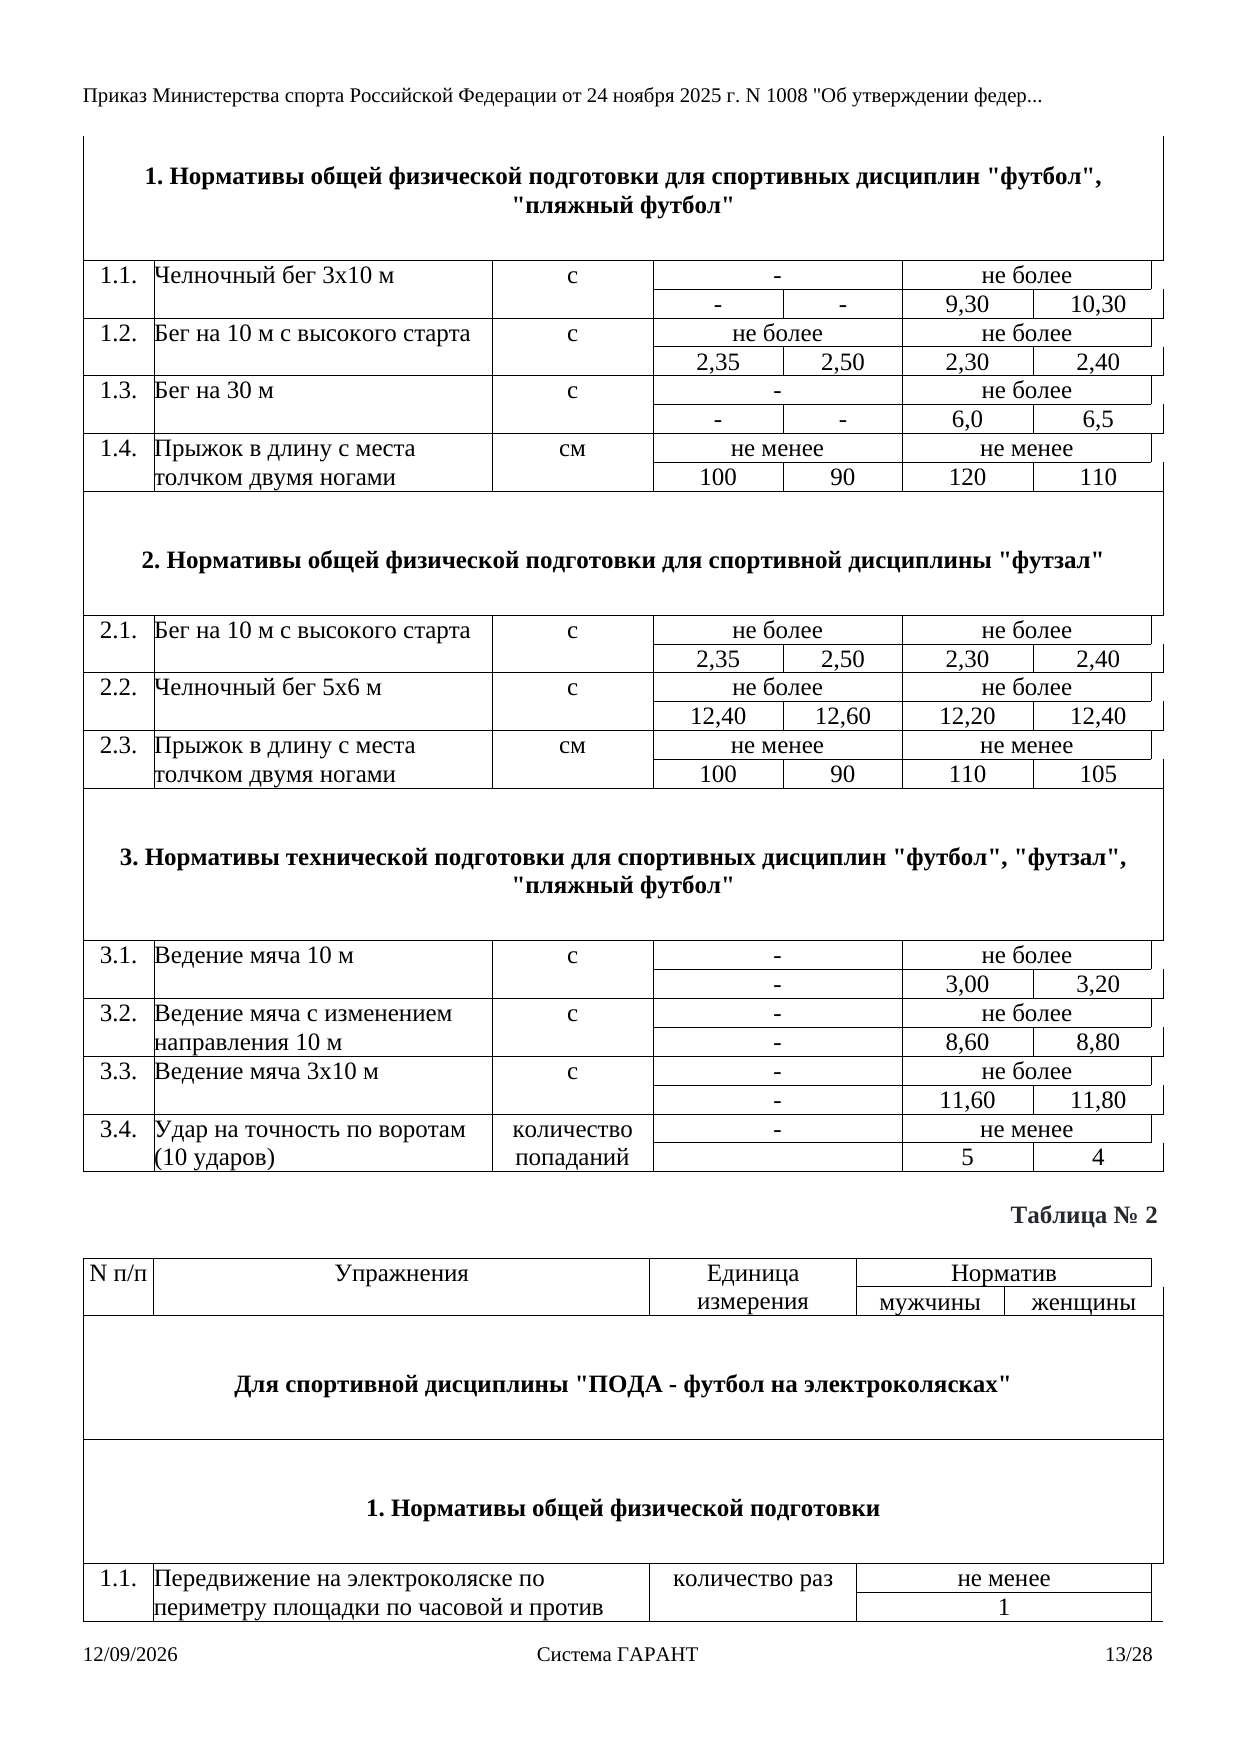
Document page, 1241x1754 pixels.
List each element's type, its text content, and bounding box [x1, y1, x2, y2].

table_cell не более [654, 319, 902, 346]
table_cell с [493, 941, 653, 998]
table_header N п/п [84, 1259, 153, 1315]
table_cell 120 [903, 463, 1033, 491]
table_cell Бег на 10 м с высокого старта [155, 616, 492, 672]
table_cell Для спортивной дисциплины "ПОДА - футбол на электроколясках" [84, 1316, 1163, 1439]
table_cell Передвижение на электроколяске по периметру площадки по часовой и против [154, 1564, 649, 1621]
table_cell - [654, 290, 783, 318]
table_cell Челночный бег 3x10 м [155, 261, 492, 318]
table_cell 10,30 [1034, 289, 1163, 318]
table_cell - [654, 1057, 902, 1085]
table_cell 3.2. [84, 999, 154, 1056]
table_cell 2.2. [84, 673, 154, 730]
table_cell 8,80 [1034, 1027, 1163, 1056]
table_cell не более [903, 616, 1151, 644]
table_cell с [493, 261, 653, 318]
table_cell 3.3. [84, 1057, 154, 1114]
table_cell - [654, 261, 902, 289]
table_cell - [654, 376, 902, 404]
table_cell Прыжок в длину с места толчком двумя ногами [155, 731, 492, 788]
table_cell не более [903, 999, 1151, 1027]
table_cell - [784, 290, 902, 318]
table_cell не менее [857, 1564, 1151, 1592]
table_cell Ведение мяча 3x10 м [155, 1057, 492, 1114]
table_cell 5 [903, 1143, 1033, 1171]
table_cell 2. Нормативы общей физической подготовки для спортивной дисциплины "футзал" [84, 492, 1163, 615]
table_cell не менее [903, 434, 1151, 462]
table_cell женщины [1005, 1287, 1163, 1315]
table_cell не менее [903, 731, 1151, 759]
table_cell - [784, 405, 902, 433]
table_cell 2,40 [1034, 644, 1163, 672]
text Таблица № 2 [83, 1200, 1157, 1229]
table_cell не более [903, 376, 1151, 404]
table_cell - [654, 941, 902, 969]
table_cell 1.4. [84, 434, 154, 491]
table_cell с [493, 319, 653, 375]
table_header Упражнения [154, 1259, 649, 1315]
table_cell Челночный бег 5x6 м [155, 673, 492, 730]
table_cell с [493, 999, 653, 1056]
table_cell 100 [654, 760, 783, 788]
table_cell 11,60 [903, 1086, 1033, 1114]
table_cell 3,20 [1034, 969, 1163, 998]
table_cell не более [903, 1057, 1151, 1085]
table_cell 105 [1034, 759, 1163, 788]
table_cell не более [903, 673, 1151, 701]
table_cell 12,40 [654, 702, 783, 730]
table_cell 1.1. [84, 1564, 153, 1621]
table_cell 1.3. [84, 376, 154, 433]
table_cell - [654, 1028, 902, 1056]
table_cell Ведение мяча 10 м [155, 941, 492, 998]
table_cell с [493, 616, 653, 672]
table_cell 6,5 [1034, 404, 1163, 433]
table_cell 12,40 [1034, 701, 1163, 730]
table_cell 3. Нормативы технической подготовки для спортивных дисциплин "футбол", "футзал", "пляжный футбол" [84, 789, 1163, 940]
table_cell 2,50 [784, 347, 902, 375]
table_cell 1. Нормативы общей физической подготовки [84, 1440, 1163, 1563]
table_cell - [654, 1115, 902, 1142]
table_cell 110 [1034, 462, 1163, 491]
table_cell не более [903, 319, 1151, 346]
table_cell 2,30 [903, 347, 1033, 375]
table_cell 2,35 [654, 347, 783, 375]
table_cell 2,30 [903, 645, 1033, 672]
table_cell - [654, 970, 902, 998]
table_cell Бег на 30 м [155, 376, 492, 433]
table_cell 3.4. [84, 1115, 154, 1171]
table_cell 3.1. [84, 941, 154, 998]
table_cell 11,80 [1034, 1085, 1163, 1114]
table_cell 1. Нормативы общей физической подготовки для спортивных дисциплин "футбол", "пляжный футбол" [84, 136, 1163, 260]
table_cell 2.3. [84, 731, 154, 788]
table_cell не менее [654, 434, 902, 462]
table_cell 2.1. [84, 616, 154, 672]
table_cell не более [654, 616, 902, 644]
table_cell [654, 1143, 902, 1171]
table_cell 9,30 [903, 290, 1033, 318]
table_cell 12,60 [784, 702, 902, 730]
table_cell 100 [654, 463, 783, 491]
table_cell не более [903, 261, 1151, 289]
table_cell 1.2. [84, 319, 154, 375]
table_cell Ведение мяча с изменением направления 10 м [155, 999, 492, 1056]
table_cell - [654, 405, 783, 433]
table_cell - [654, 999, 902, 1027]
table_cell 8,60 [903, 1028, 1033, 1056]
table_cell мужчины [857, 1287, 1004, 1315]
table_header Норматив [857, 1259, 1151, 1286]
table_cell 3,00 [903, 970, 1033, 998]
table_cell - [654, 1086, 902, 1114]
table_cell 2,35 [654, 645, 783, 672]
table_cell 6,0 [903, 405, 1033, 433]
table_cell не менее [654, 731, 902, 759]
table_cell 4 [1034, 1143, 1163, 1171]
table_cell не менее [903, 1115, 1151, 1142]
table_cell 1 [857, 1593, 1151, 1621]
table_cell количество раз [650, 1564, 856, 1621]
table_cell не более [654, 673, 902, 701]
table_cell см [493, 434, 653, 491]
table_cell 90 [784, 463, 902, 491]
table_cell Прыжок в длину с места толчком двумя ногами [155, 434, 492, 491]
table_cell 90 [784, 760, 902, 788]
table_cell 12,20 [903, 702, 1033, 730]
table_cell Бег на 10 м с высокого старта [155, 319, 492, 375]
table_cell 2,40 [1034, 347, 1163, 375]
table_cell не более [903, 941, 1151, 969]
table_cell 110 [903, 760, 1033, 788]
table_header Единица измерения [650, 1259, 856, 1315]
table_cell 1.1. [84, 261, 154, 318]
table_cell Удар на точность по воротам (10 ударов) [155, 1115, 492, 1171]
table_cell с [493, 376, 653, 433]
table_cell с [493, 673, 653, 730]
table_cell количество попаданий [493, 1115, 653, 1171]
table_cell с [493, 1057, 653, 1114]
table_cell 2,50 [784, 645, 902, 672]
table_cell см [493, 731, 653, 788]
